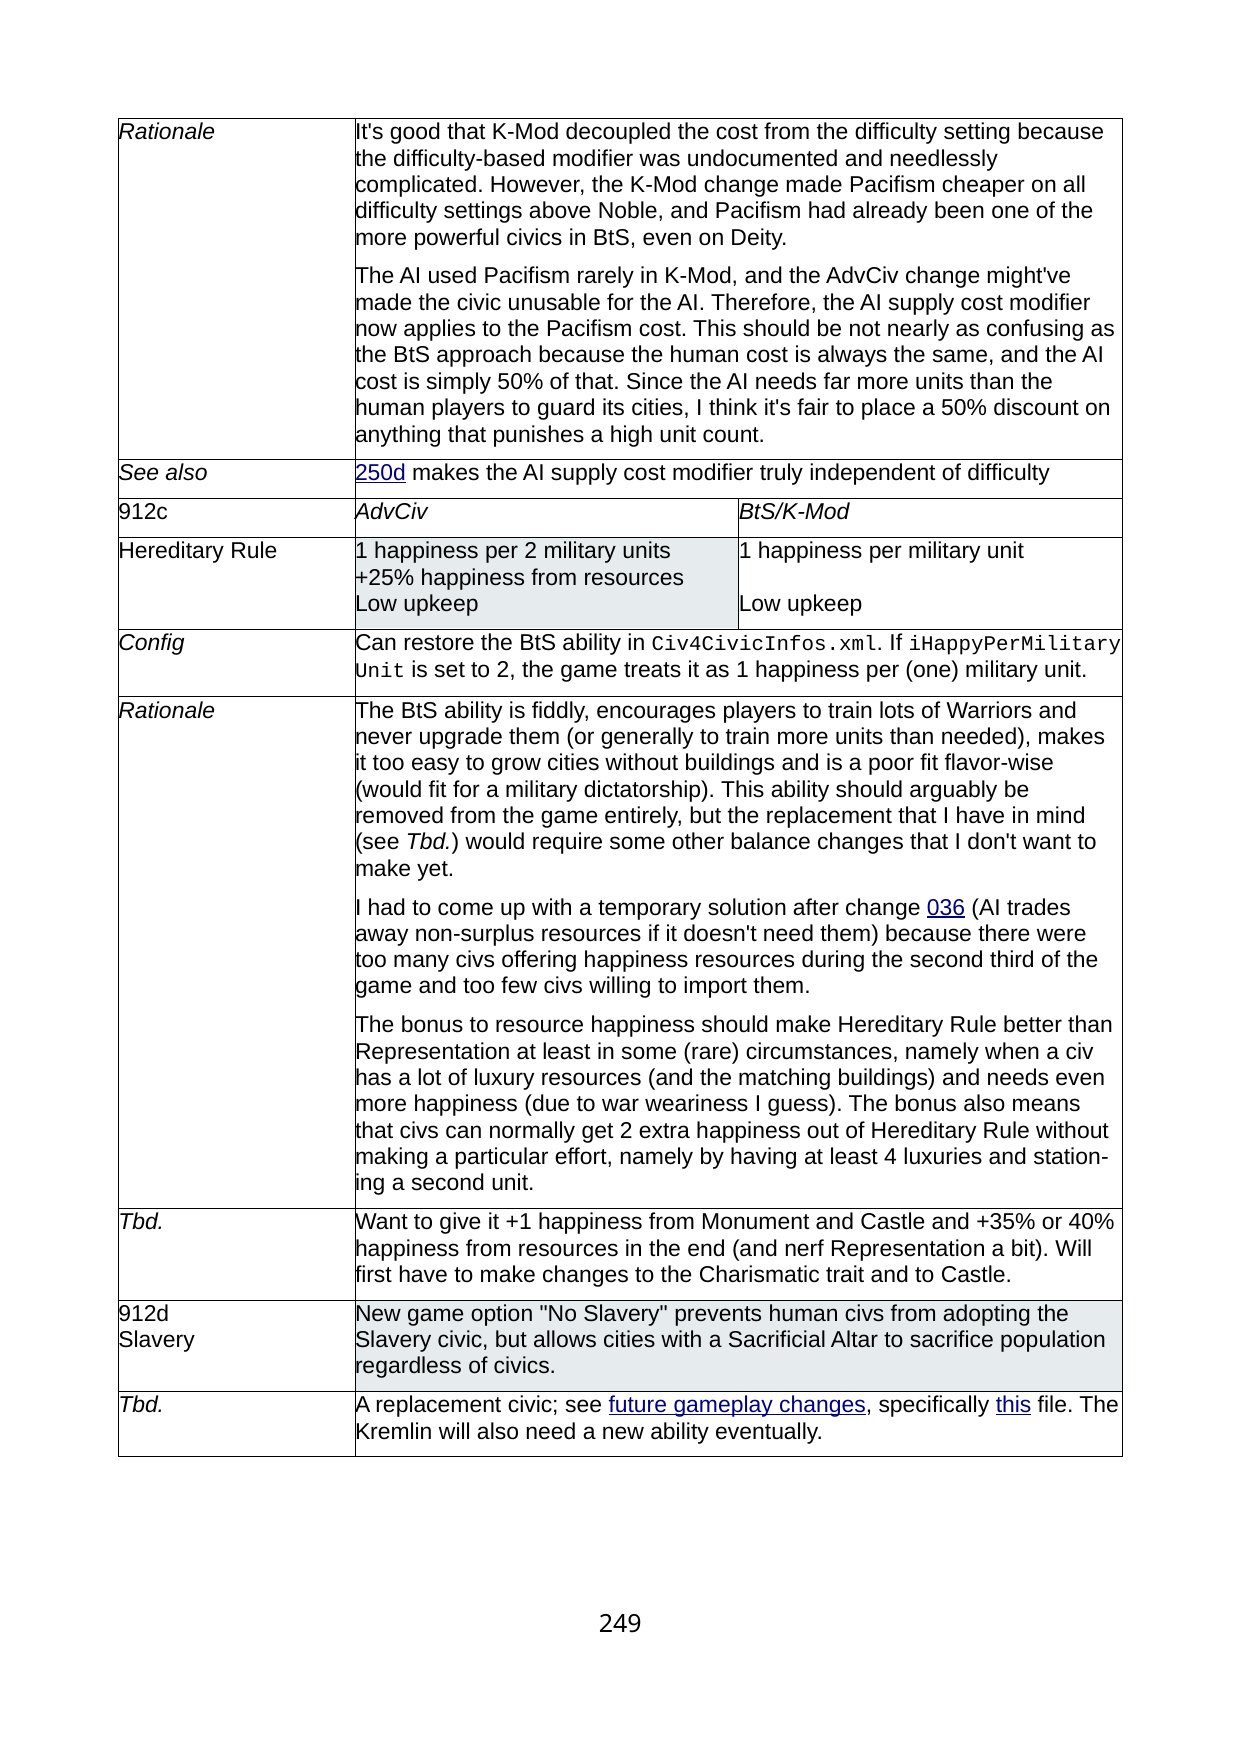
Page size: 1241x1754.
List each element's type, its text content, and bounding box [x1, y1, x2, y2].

table_cell 1 happiness per 2 military units +25% happiness from resources Low upkeep [356, 538, 738, 628]
table_cell 250d makes the AI supply cost modifier truly independent of difficulty [356, 460, 1122, 498]
table_cell 912c [119, 499, 355, 537]
table_cell Tbd. [119, 1392, 355, 1456]
table_cell Can restore the BtS ability in Civ4CivicInfos.xml. If iHappyPerMilitary Unit is set to 2, the game treats it as 1 happiness per (one) military unit. [356, 630, 1122, 696]
table_cell Tbd. [119, 1209, 355, 1300]
table_cell AdvCiv [356, 499, 738, 537]
table_cell A replacement civic; see future gameplay changes, specifically this file. The Kremlin will also need a new ability eventually. [356, 1392, 1122, 1456]
table_cell Hereditary Rule [119, 538, 355, 628]
table_cell 912d Slavery [119, 1301, 355, 1391]
table_cell Config [119, 630, 355, 696]
table_cell The BtS ability is fiddly, encourages players to train lots of Warriors and never upgrade them (or generally to train more units than needed), makes it too easy to grow cities without buildings and is a poor fit flavor-wise (would fit for a military dictatorship). This ability should arguably be removed from the game entirely, but the replacement that I have in mind (see Tbd.) would require some other balance changes that I don't want to make yet. I had to come up with a temporary solution after change 036 (AI trades away non-surplus resources if it doesn't need them) because there were too many civs offering happiness resources during the second third of the game and too few civs willing to import them. The bonus to resource happiness should make Hereditary Rule better than Representation at least in some (rare) circumstances, namely when a civ has a lot of luxury resources (and the matching buildings) and needs even more happiness (due to war weariness I guess). The bonus also means that civs can normally get 2 extra happiness out of Hereditary Rule without making a particular effort, namely by having at least 4 luxuries and station­ing a second unit. [356, 697, 1122, 1208]
table_cell New game option "No Slavery" prevents human civs from adopting the Slavery civic, but allows cities with a Sacrificial Altar to sacrifice population regardless of civics. [356, 1301, 1122, 1391]
table_cell Rationale [119, 697, 355, 1208]
table_cell Want to give it +1 happiness from Monument and Castle and +35% or 40% happiness from resources in the end (and nerf Representation a bit). Will first have to make changes to the Charismatic trait and to Castle. [356, 1209, 1122, 1300]
table_cell 1 happiness per military unit Low upkeep [739, 538, 1122, 628]
table_cell See also [119, 460, 355, 498]
table_cell BtS/K-Mod [739, 499, 1122, 537]
table_cell It's good that K-Mod decoupled the cost from the difficulty setting because the difficulty-based modifier was undocumented and needlessly complicated. However, the K-Mod change made Pacifism cheaper on all difficulty settings above Noble, and Pacifism had already been one of the more powerful civics in BtS, even on Deity. The AI used Pacifism rarely in K-Mod, and the AdvCiv change might've made the civic unusable for the AI. Therefore, the AI supply cost modifier now applies to the Pacifism cost. This should be not nearly as confusing as the BtS approach because the human cost is always the same, and the AI cost is simply 50% of that. Since the AI needs far more units than the human players to guard its cities, I think it's fair to place a 50% discount on anything that punishes a high unit count. [356, 119, 1122, 459]
table_cell Rationale [119, 119, 355, 459]
